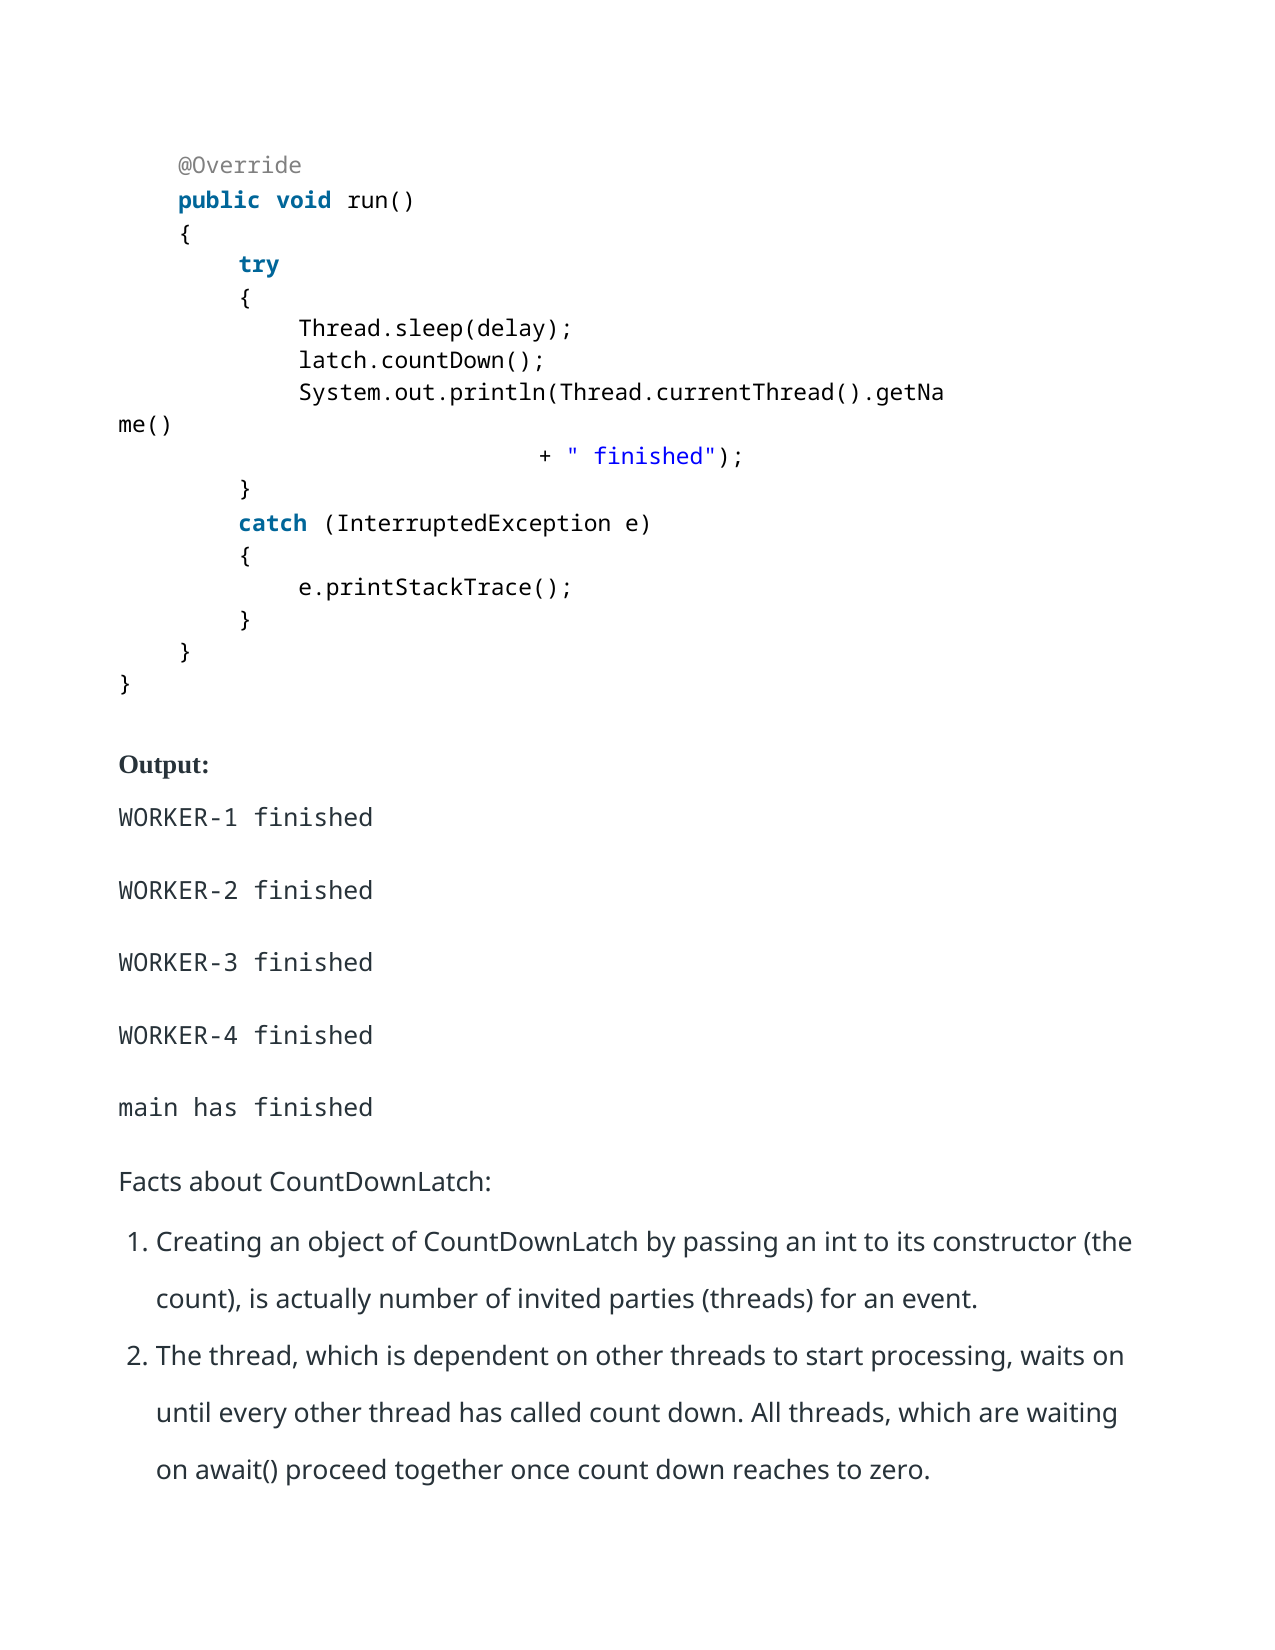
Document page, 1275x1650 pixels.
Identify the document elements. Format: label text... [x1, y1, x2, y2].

text main has finished [118, 1090, 1157, 1124]
table_header @Override public void run() { try { Thread.sleep(delay); latch.countDown(); System.out.println(Thread.currentThread().getName() + " finished"); } catch (InterruptedException e) { e.printStackTrace(); } } } [118, 118, 949, 698]
text WORKER-4 finished [118, 1018, 1157, 1052]
text WORKER-2 finished [118, 873, 1157, 907]
text Facts about CountDownLatch: [118, 1163, 1157, 1199]
text WORKER-3 finished [118, 945, 1157, 979]
text Output: [118, 749, 1157, 780]
text WORKER-1 finished [118, 800, 1157, 834]
list Creating an object of CountDownLatch by passing an int to its constructor (the count), is actually number of invited parties (threads) for an event. [156, 1223, 1157, 1316]
list The thread, which is dependent on other threads to start processing, waits on until every other thread has called count down. All threads, which are waiting on await() proceed together once count down reaches to zero. [156, 1337, 1157, 1487]
